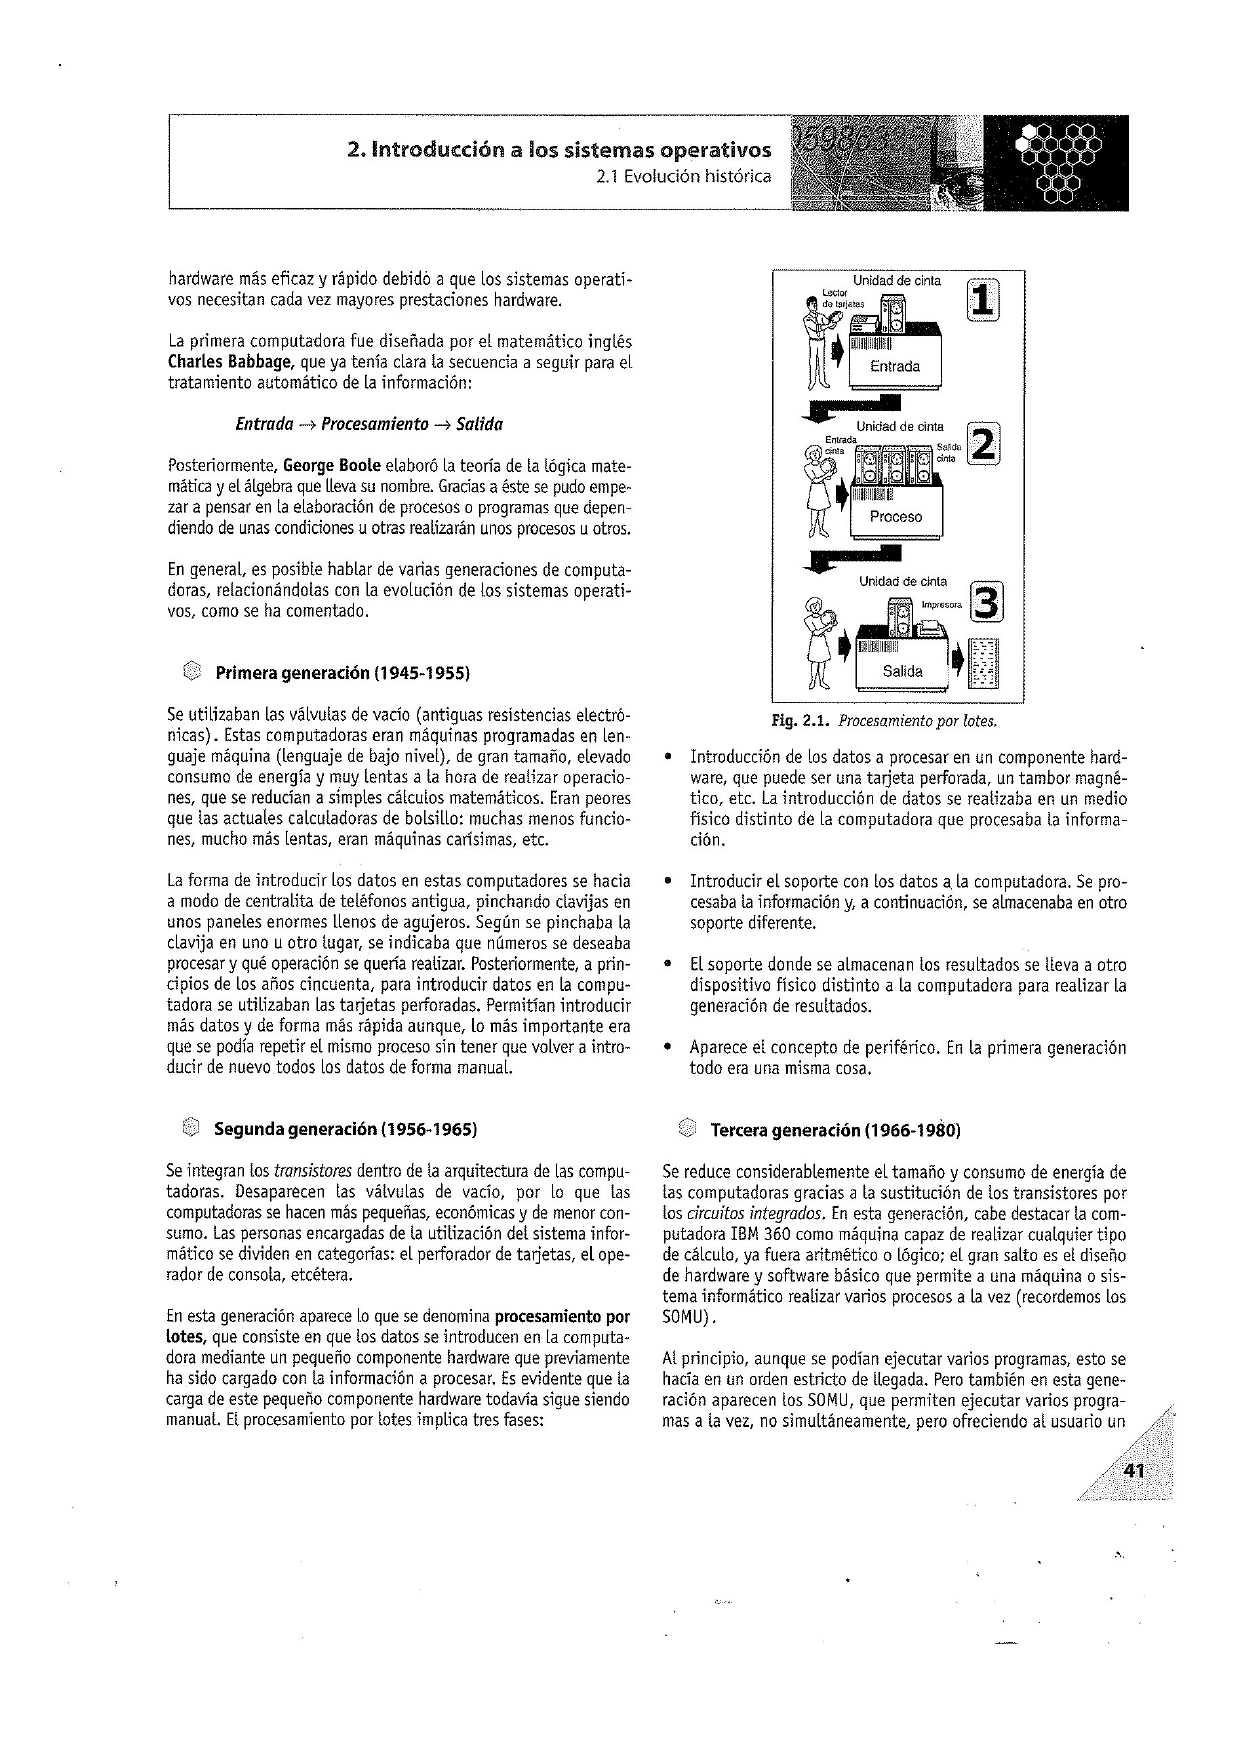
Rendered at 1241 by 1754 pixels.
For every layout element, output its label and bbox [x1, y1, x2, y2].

picture [59, 59, 1182, 1644]
